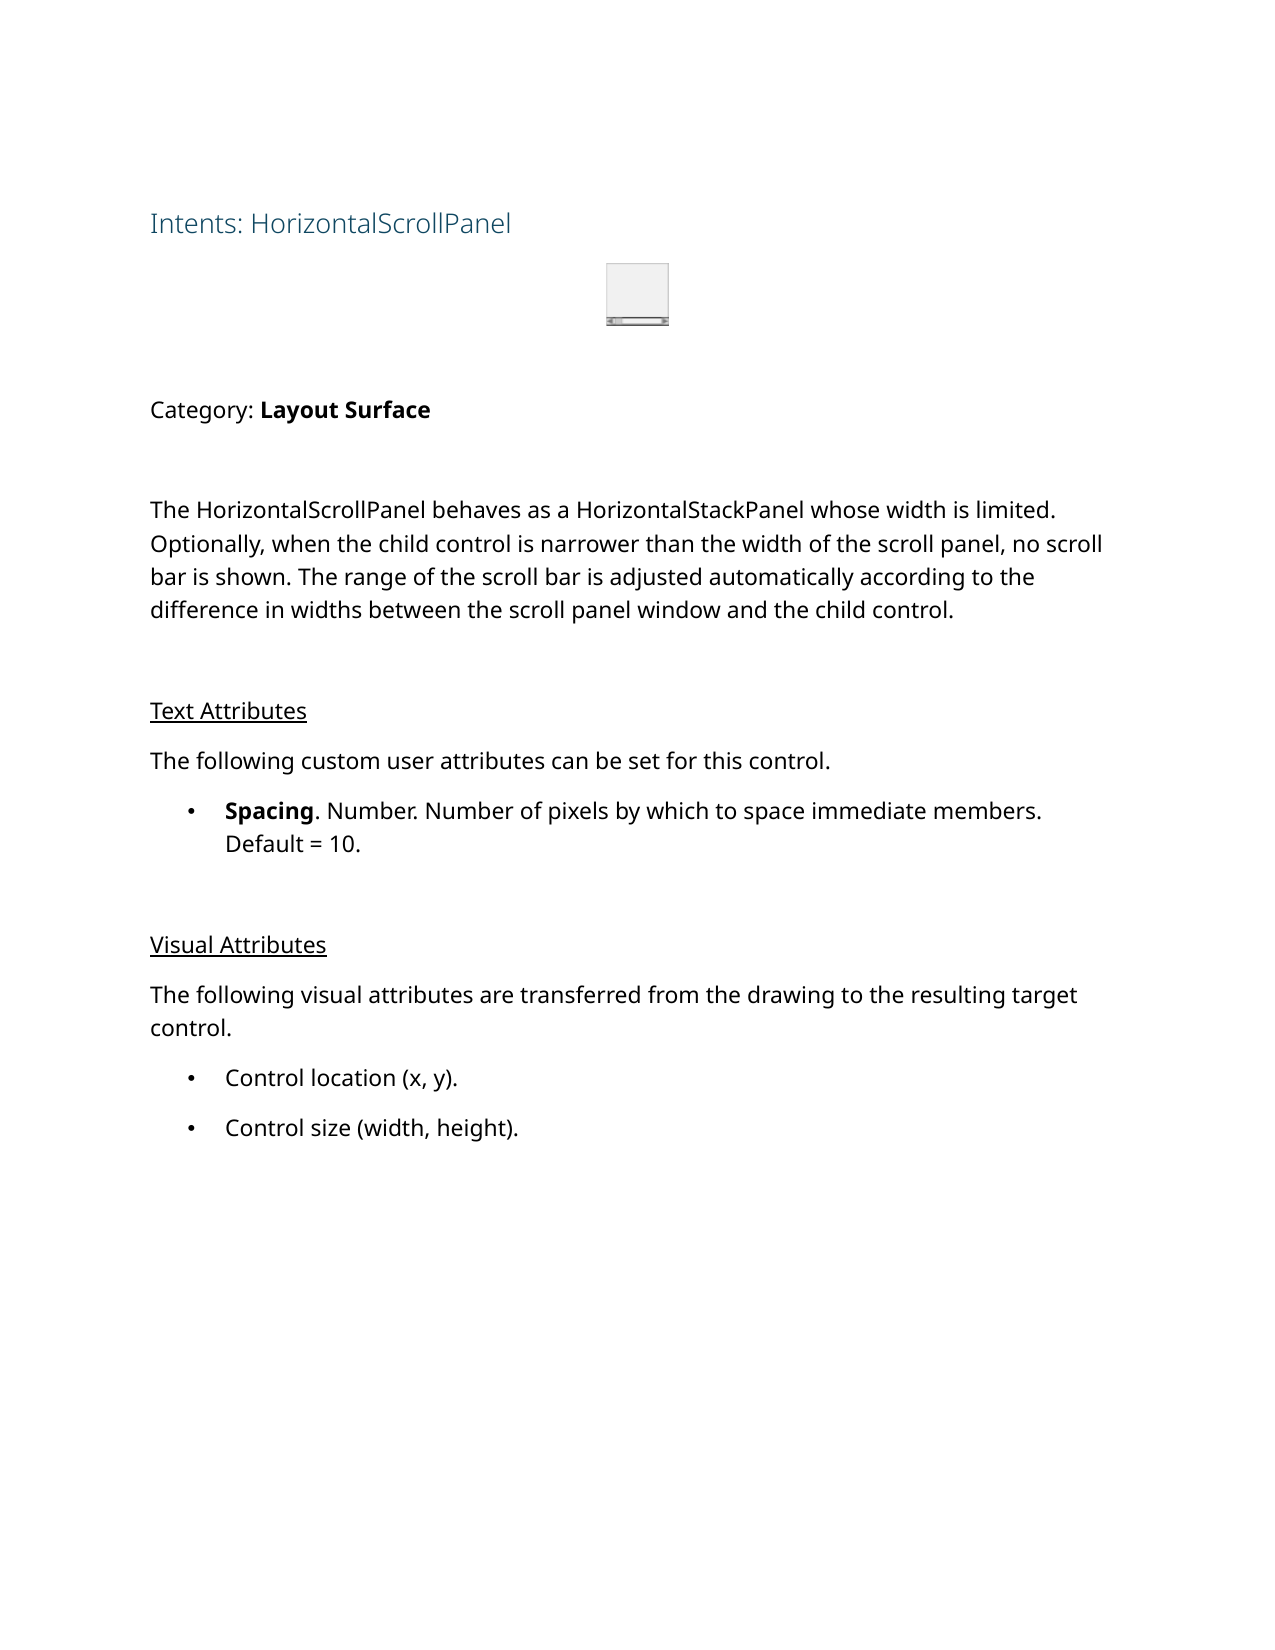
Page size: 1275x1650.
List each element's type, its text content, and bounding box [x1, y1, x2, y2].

text Category: Layout Surface [150, 394, 1125, 425]
text The HorizontalScrollPanel behaves as a HorizontalStackPanel whose width is limited. Optionally, when the child control is narrower than the width of the scroll panel, no scroll bar is shown. The range of the scroll bar is adjusted automatically according to the difference in widths between the scroll panel window and the child control. [150, 494, 1125, 626]
text Text Attributes [150, 695, 1125, 726]
text Visual Attributes [150, 928, 1125, 960]
list Control location (x, y). [187, 1062, 1125, 1093]
text The following custom user attributes can be set for this control. [150, 745, 1125, 776]
list Control size (width, height). [187, 1112, 1125, 1143]
text The following visual attributes are transferred from the drawing to the resulting target control. [150, 979, 1125, 1043]
picture [606, 263, 669, 326]
list Spacing. Number. Number of pixels by which to space immediate members. Default = 10. [187, 795, 1125, 859]
subtitle Intents: HorizontalScrollPanel [150, 204, 1125, 241]
